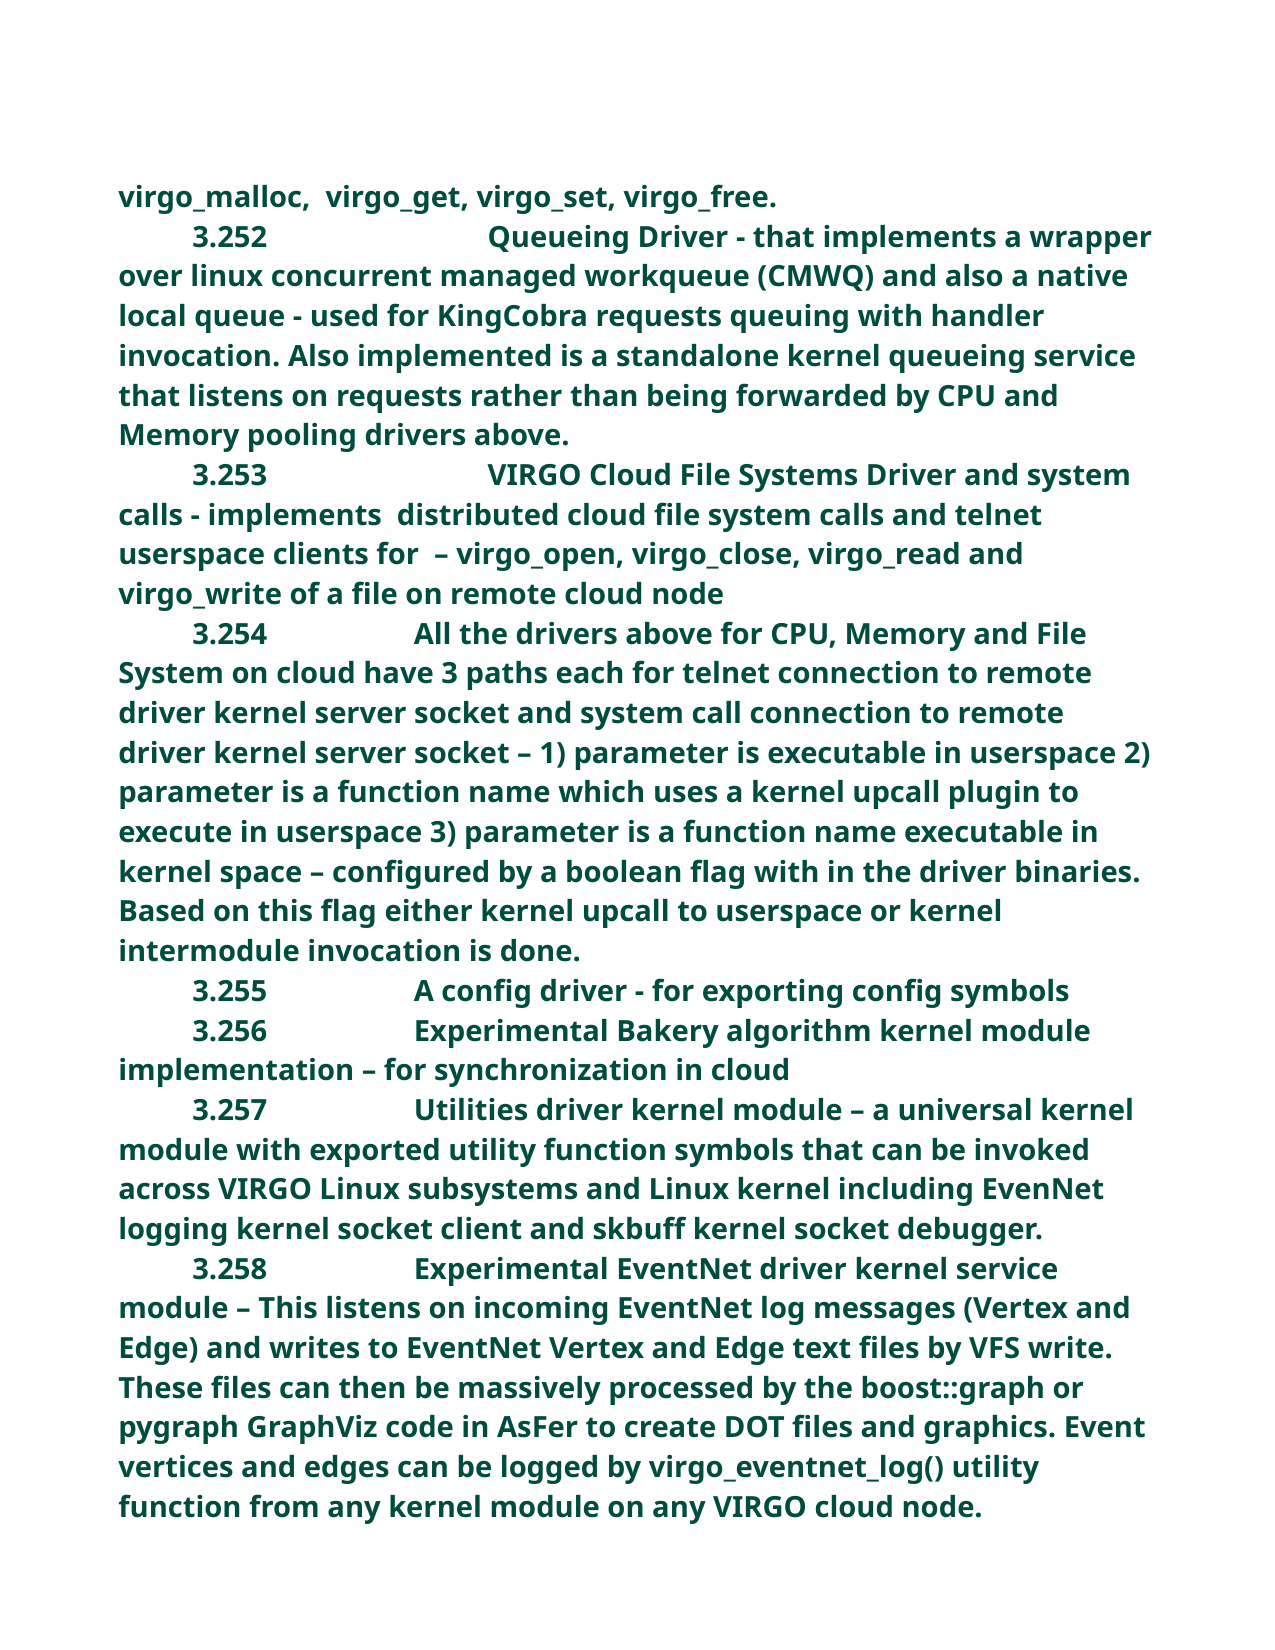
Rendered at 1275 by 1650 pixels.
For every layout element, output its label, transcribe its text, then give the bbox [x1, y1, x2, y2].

text 3.252 Queueing Driver - that implements a wrapper over linux concurrent managed workqueue (CMWQ) and also a native local queue - used for KingCobra requests queuing with handler invocation. Also implemented is a standalone kernel queueing service that listens on requests rather than being forwarded by CPU and Memory pooling drivers above. [118, 216, 1157, 454]
text virgo_malloc, virgo_get, virgo_set, virgo_free. [118, 176, 1157, 216]
text 3.254 All the drivers above for CPU, Memory and File System on cloud have 3 paths each for telnet connection to remote driver kernel server socket and system call connection to remote driver kernel server socket – 1) parameter is executable in userspace 2) parameter is a function name which uses a kernel upcall plugin to execute in userspace 3) parameter is a function name executable in kernel space – configured by a boolean flag with in the driver binaries. Based on this flag either kernel upcall to userspace or kernel intermodule invocation is done. [118, 613, 1157, 970]
text 3.257 Utilities driver kernel module – a universal kernel module with exported utility function symbols that can be invoked across VIRGO Linux subsystems and Linux kernel including EvenNet logging kernel socket client and skbuff kernel socket debugger. [118, 1089, 1157, 1248]
text 3.258 Experimental EventNet driver kernel service module – This listens on incoming EventNet log messages (Vertex and Edge) and writes to EventNet Vertex and Edge text files by VFS write. These files can then be massively processed by the boost::graph or pygraph GraphViz code in AsFer to create DOT files and graphics. Event vertices and edges can be logged by virgo_eventnet_log() utility function from any kernel module on any VIRGO cloud node. [118, 1248, 1157, 1526]
text 3.253 VIRGO Cloud File Systems Driver and system calls - implements distributed cloud file system calls and telnet userspace clients for – virgo_open, virgo_close, virgo_read and virgo_write of a file on remote cloud node [118, 454, 1157, 613]
text 3.255 A config driver - for exporting config symbols [118, 970, 1157, 1010]
text 3.256 Experimental Bakery algorithm kernel module implementation – for synchronization in cloud [118, 1010, 1157, 1089]
